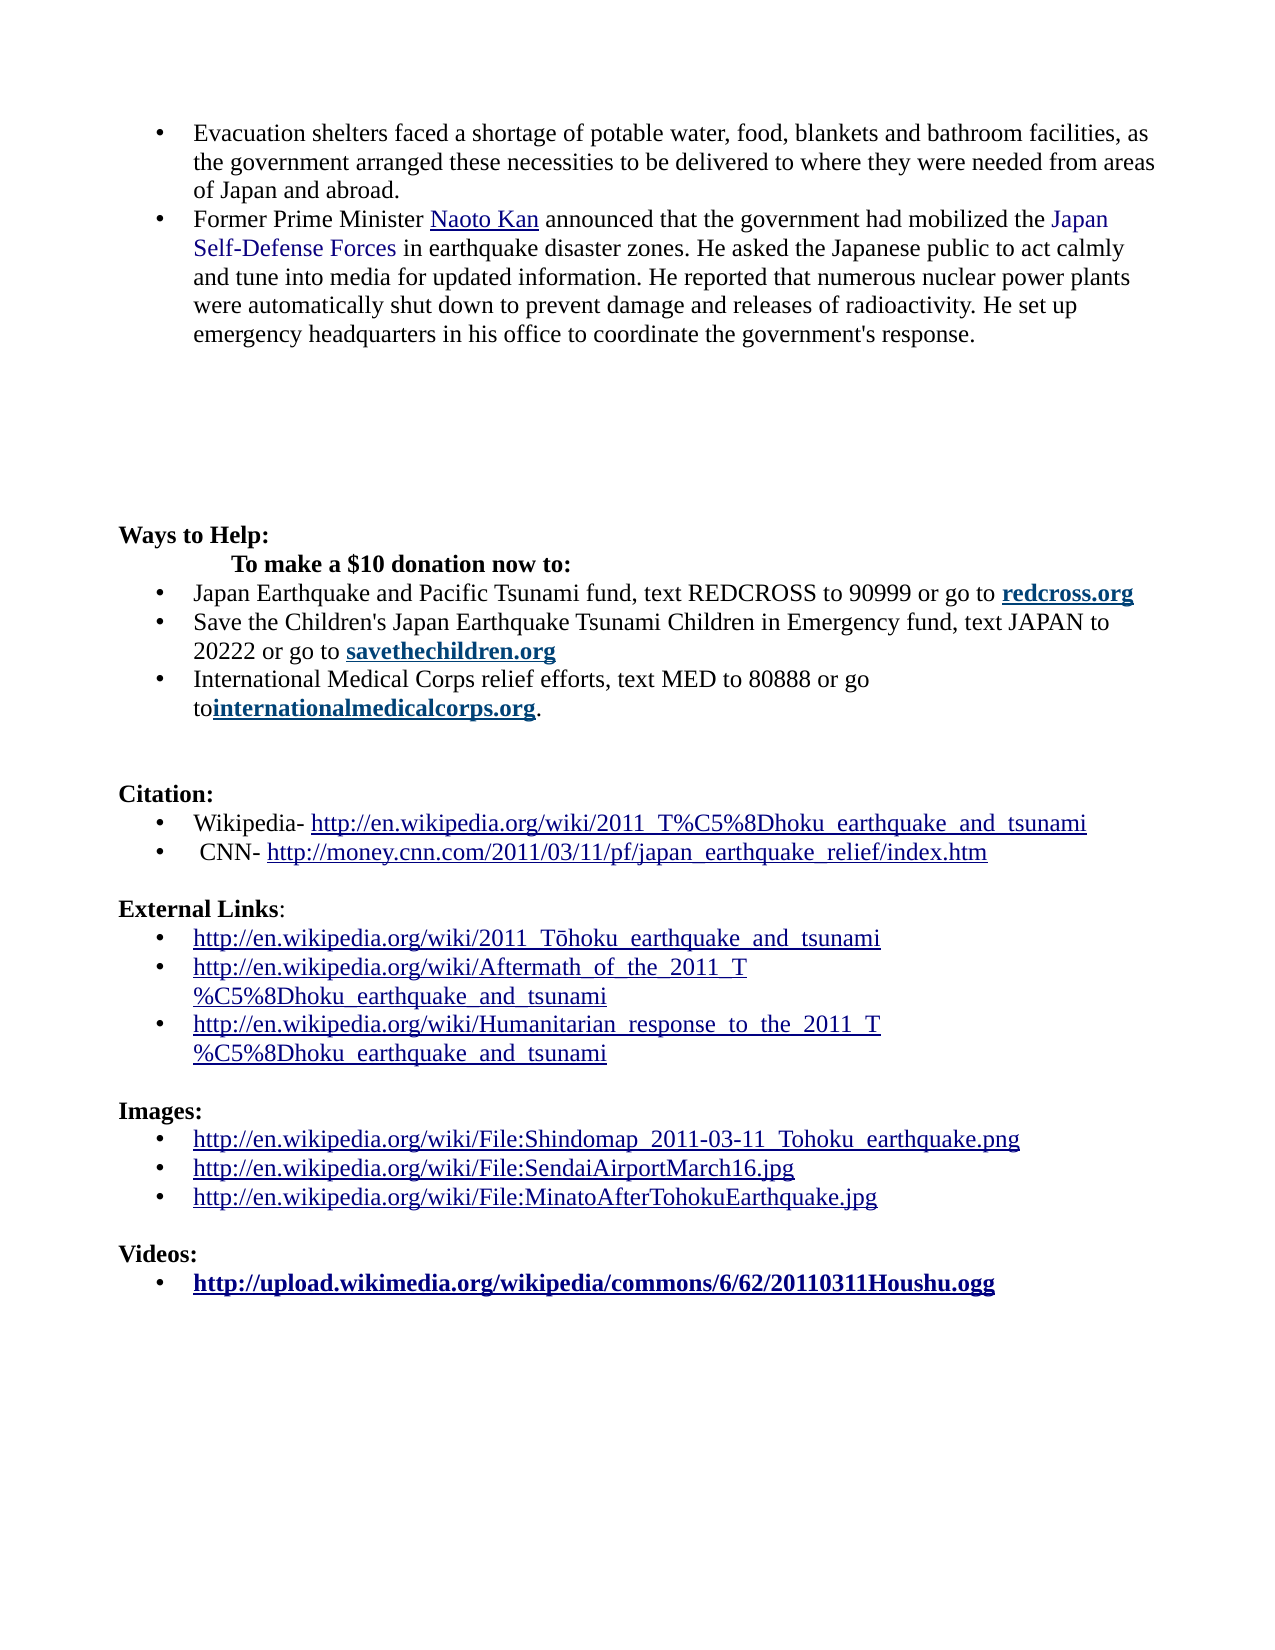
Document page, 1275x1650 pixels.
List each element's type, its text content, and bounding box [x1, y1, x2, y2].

text External Links: [118, 894, 1157, 923]
text Videos: [118, 1239, 1157, 1268]
list Former Prime Minister Naoto Kan announced that the government had mobilized the Japan Self-Defense Forces in earthquake disaster zones. He asked the Japanese public to act calmly and tune into media for updated information. He reported that numerous nuclear power plants were automatically shut down to prevent damage and releases of radioactivity. He set up emergency headquarters in his office to coordinate the government's response. [156, 204, 1157, 348]
list http://en.wikipedia.org/wiki/File:Shindomap_2011-03-11_Tohoku_earthquake.png [156, 1124, 1157, 1153]
text Citation: [118, 779, 1157, 808]
text Ways to Help: [118, 521, 1157, 549]
text To make a $10 donation now to: [118, 549, 1157, 578]
list http://en.wikipedia.org/wiki/Aftermath_of_the_2011_T%C5%8Dhoku_earthquake_and_tsunami [156, 952, 1157, 1009]
list Evacuation shelters faced a shortage of potable water, food, blankets and bathroom facilities, as the government arranged these necessities to be delivered to where they were needed from areas of Japan and abroad. [156, 118, 1157, 204]
list http://en.wikipedia.org/wiki/2011_Tōhoku_earthquake_and_tsunami [156, 923, 1157, 952]
list http://en.wikipedia.org/wiki/File:SendaiAirportMarch16.jpg [156, 1153, 1157, 1182]
list http://upload.wikimedia.org/wikipedia/commons/6/62/20110311Houshu.ogg [156, 1268, 1157, 1297]
list http://en.wikipedia.org/wiki/File:MinatoAfterTohokuEarthquake.jpg [156, 1182, 1157, 1211]
list International Medical Corps relief efforts, text MED to 80888 or go tointernationalmedicalcorps.org. [156, 664, 1157, 722]
list CNN- http://money.cnn.com/2011/03/11/pf/japan_earthquake_relief/index.htm [156, 837, 1157, 866]
list Save the Children's Japan Earthquake Tsunami Children in Emergency fund, text JAPAN to 20222 or go to savethechildren.org [156, 607, 1157, 664]
text Images: [118, 1096, 1157, 1124]
list http://en.wikipedia.org/wiki/Humanitarian_response_to_the_2011_T%C5%8Dhoku_earthquake_and_tsunami [156, 1009, 1157, 1067]
list Japan Earthquake and Pacific Tsunami fund, text REDCROSS to 90999 or go to redcross.org [156, 578, 1157, 607]
list Wikipedia- http://en.wikipedia.org/wiki/2011_T%C5%8Dhoku_earthquake_and_tsunami [156, 808, 1157, 837]
